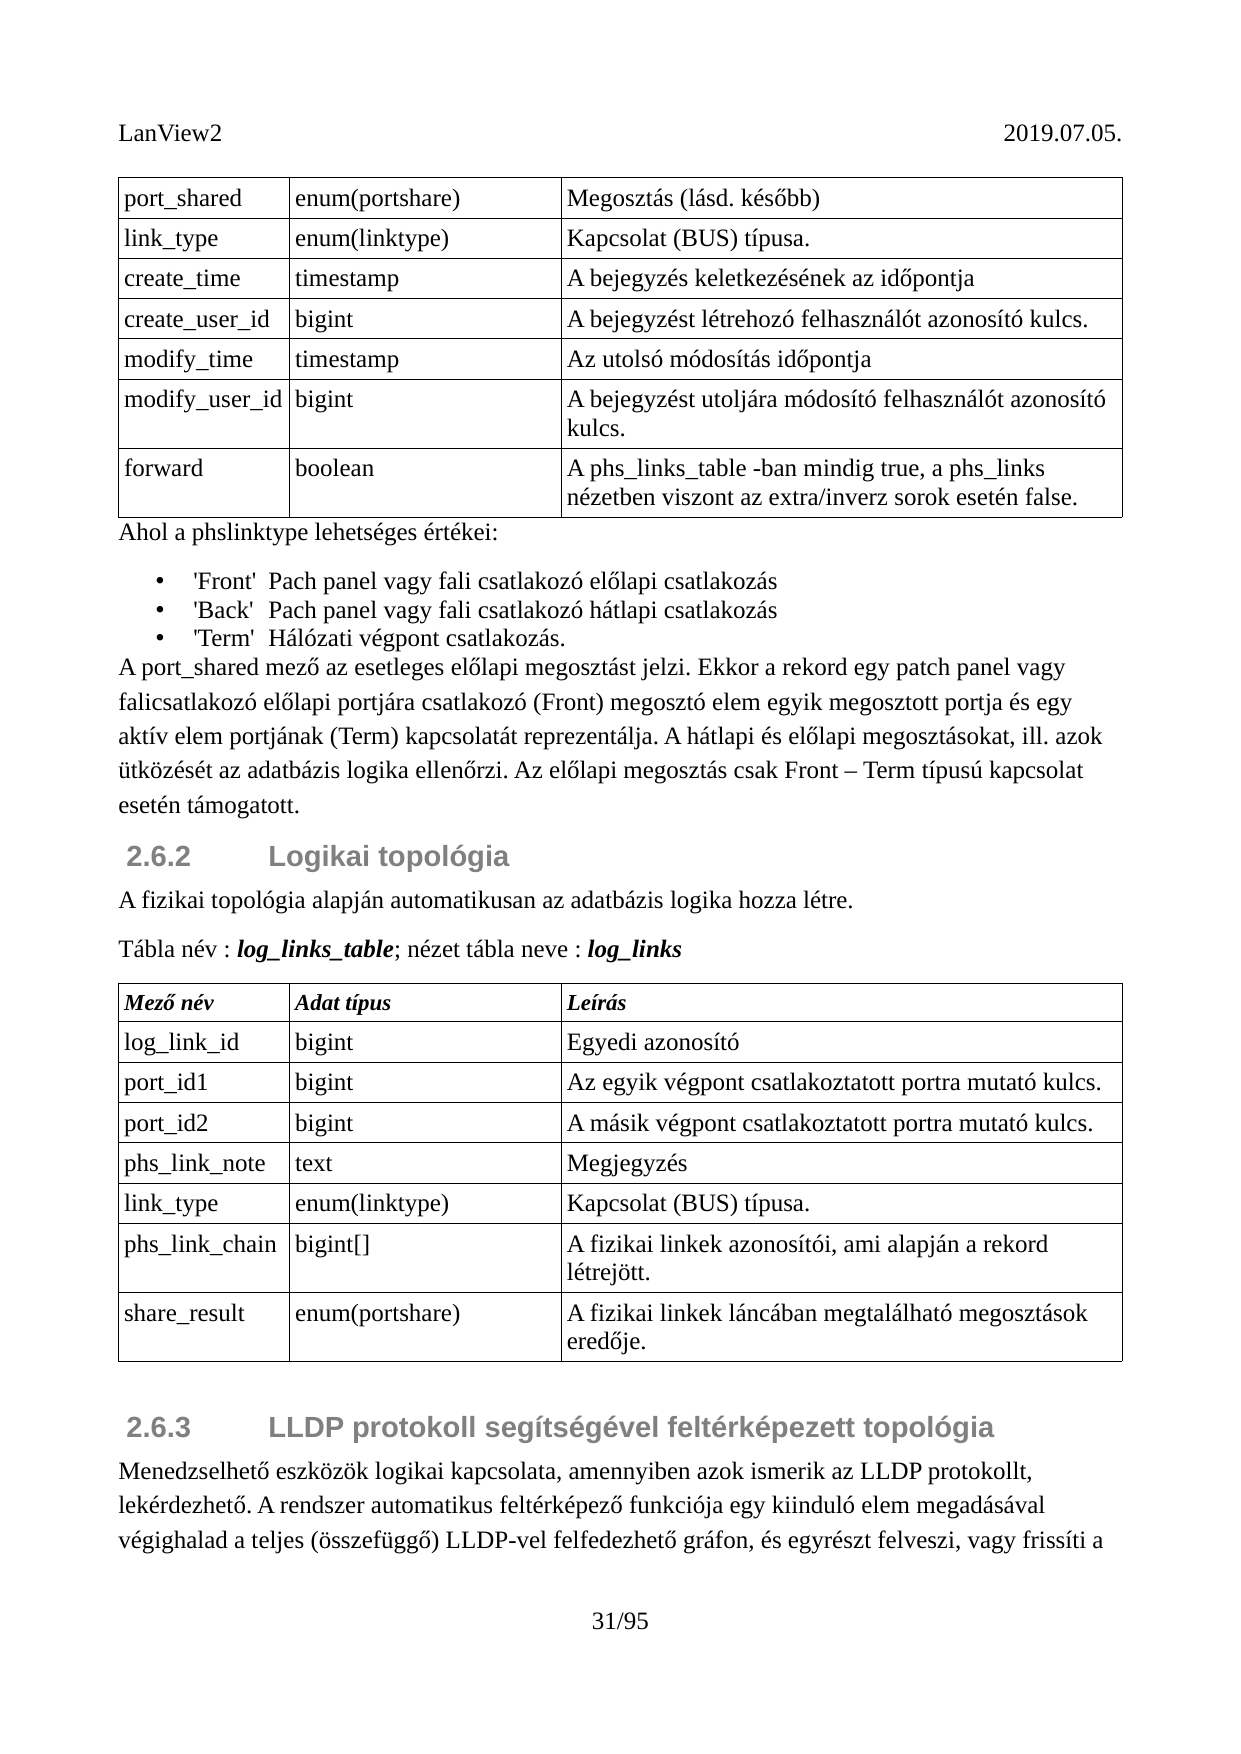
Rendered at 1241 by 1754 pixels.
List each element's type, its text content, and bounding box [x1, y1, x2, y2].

table_cell create_time [119, 259, 289, 298]
text Menedzselhető eszközök logikai kapcsolata, amennyiben azok ismerik az LLDP protokollt, lekérdezhető. A rendszer automatikus feltérképező funkciója egy kiinduló elem megadásával végighalad a teljes (összefüggő) LLDP-vel felfedezhető gráfon, és egyrészt felveszi, vagy frissíti a [118, 1456, 1122, 1554]
table_cell link_type [119, 1184, 289, 1223]
table_cell port_id1 [119, 1063, 289, 1102]
table_cell create_user_id [119, 299, 289, 338]
table_cell A fizikai linkek azonosítói, ami alapján a rekord létrejött. [562, 1224, 1122, 1292]
table_cell Az egyik végpont csatlakoztatott portra mutató kulcs. [562, 1063, 1122, 1102]
table_cell port_shared [119, 178, 289, 217]
table_cell A bejegyzést létrehozó felhasználót azonosító kulcs. [562, 299, 1122, 338]
table_cell Kapcsolat (BUS) típusa. [562, 1184, 1122, 1223]
table_cell bigint [290, 1022, 561, 1062]
table_cell timestamp [290, 259, 561, 298]
table_header Adat típus [290, 984, 561, 1021]
table_cell A phs_links_table -ban mindig true, a phs_links nézetben viszont az extra/inverz sorok esetén false. [562, 449, 1122, 517]
table_cell bigint [290, 1103, 561, 1142]
list 'Term' Hálózati végpont csatlakozás. [156, 623, 1122, 652]
table_cell forward [119, 449, 289, 517]
table_cell Az utolsó módosítás időpontja [562, 339, 1122, 379]
table_cell boolean [290, 449, 561, 517]
table_cell Megosztás (lásd. később) [562, 178, 1122, 217]
table_cell A bejegyzés keletkezésének az időpontja [562, 259, 1122, 298]
table_cell bigint [290, 380, 561, 448]
table_cell modify_user_id [119, 380, 289, 448]
table_cell share_result [119, 1293, 289, 1361]
subtitle LLDP protokoll segítségével feltérképezett topológia [118, 1410, 1122, 1444]
text A port_shared mező az esetleges előlapi megosztást jelzi. Ekkor a rekord egy patch panel vagy falicsatlakozó előlapi portjára csatlakozó (Front) megosztó elem egyik megosztott portja és egy aktív elem portjának (Term) kapcsolatát reprezentálja. A hátlapi és előlapi megosztásokat, ill. azok ütközését az adatbázis logika ellenőrzi. Az előlapi megosztás csak Front – Term típusú kapcsolat esetén támogatott. [118, 652, 1122, 819]
table_cell phs_link_note [119, 1143, 289, 1182]
table_cell enum(portshare) [290, 1293, 561, 1361]
table_cell bigint [290, 299, 561, 338]
list 'Front' Pach panel vagy fali csatlakozó előlapi csatlakozás [156, 566, 1122, 595]
table_cell text [290, 1143, 561, 1182]
table_cell log_link_id [119, 1022, 289, 1062]
table_cell Megjegyzés [562, 1143, 1122, 1182]
table_cell phs_link_chain [119, 1224, 289, 1292]
subtitle Logikai topológia [118, 839, 1122, 873]
table_cell bigint [290, 1063, 561, 1102]
list 'Back' Pach panel vagy fali csatlakozó hátlapi csatlakozás [156, 595, 1122, 623]
text Ahol a phslinktype lehetséges értékei: [118, 518, 1122, 546]
table_cell link_type [119, 219, 289, 258]
table_cell A fizikai linkek láncában megtalálható megosztások eredője. [562, 1293, 1122, 1361]
table_cell port_id2 [119, 1103, 289, 1142]
table_cell timestamp [290, 339, 561, 379]
table_cell enum(linktype) [290, 219, 561, 258]
table_cell enum(linktype) [290, 1184, 561, 1223]
table_cell A bejegyzést utoljára módosító felhasználót azonosító kulcs. [562, 380, 1122, 448]
table_cell Kapcsolat (BUS) típusa. [562, 219, 1122, 258]
table_cell Egyedi azonosító [562, 1022, 1122, 1062]
table_header Mező név [119, 984, 289, 1021]
table_cell enum(portshare) [290, 178, 561, 217]
table_header Leírás [562, 984, 1122, 1021]
text A fizikai topológia alapján automatikusan az adatbázis logika hozza létre. [118, 885, 1122, 914]
table_cell modify_time [119, 339, 289, 379]
table_cell A másik végpont csatlakoztatott portra mutató kulcs. [562, 1103, 1122, 1142]
text Tábla név : log_links_table; nézet tábla neve : log_links [118, 934, 1122, 963]
table_cell bigint[] [290, 1224, 561, 1292]
